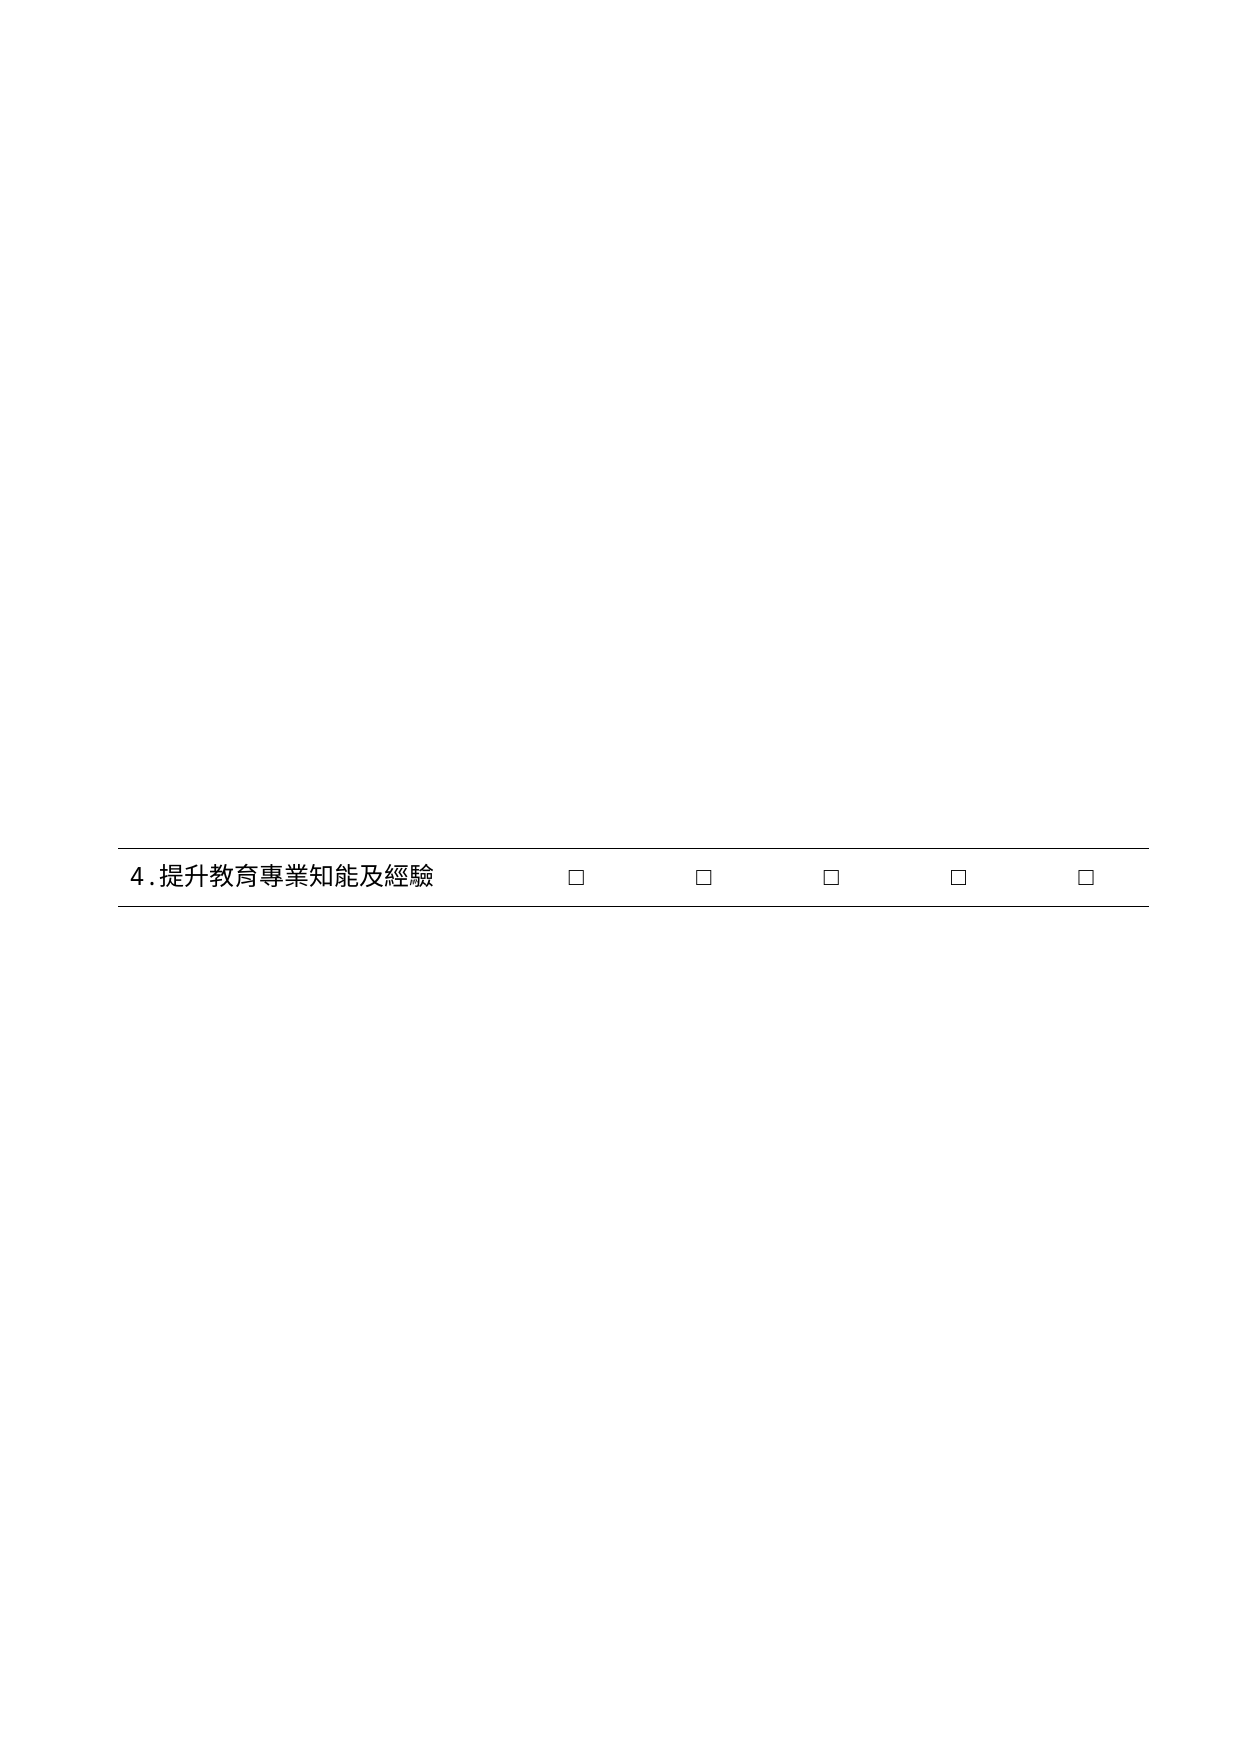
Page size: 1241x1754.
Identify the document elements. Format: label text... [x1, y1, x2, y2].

table_cell □ [1022, 849, 1149, 906]
table_cell □ [640, 849, 767, 906]
table_cell 4.提升教育專業知能及經驗 [118, 849, 512, 906]
table_cell □ [895, 849, 1022, 906]
table_cell □ [767, 849, 894, 906]
table_cell □ [513, 849, 640, 906]
